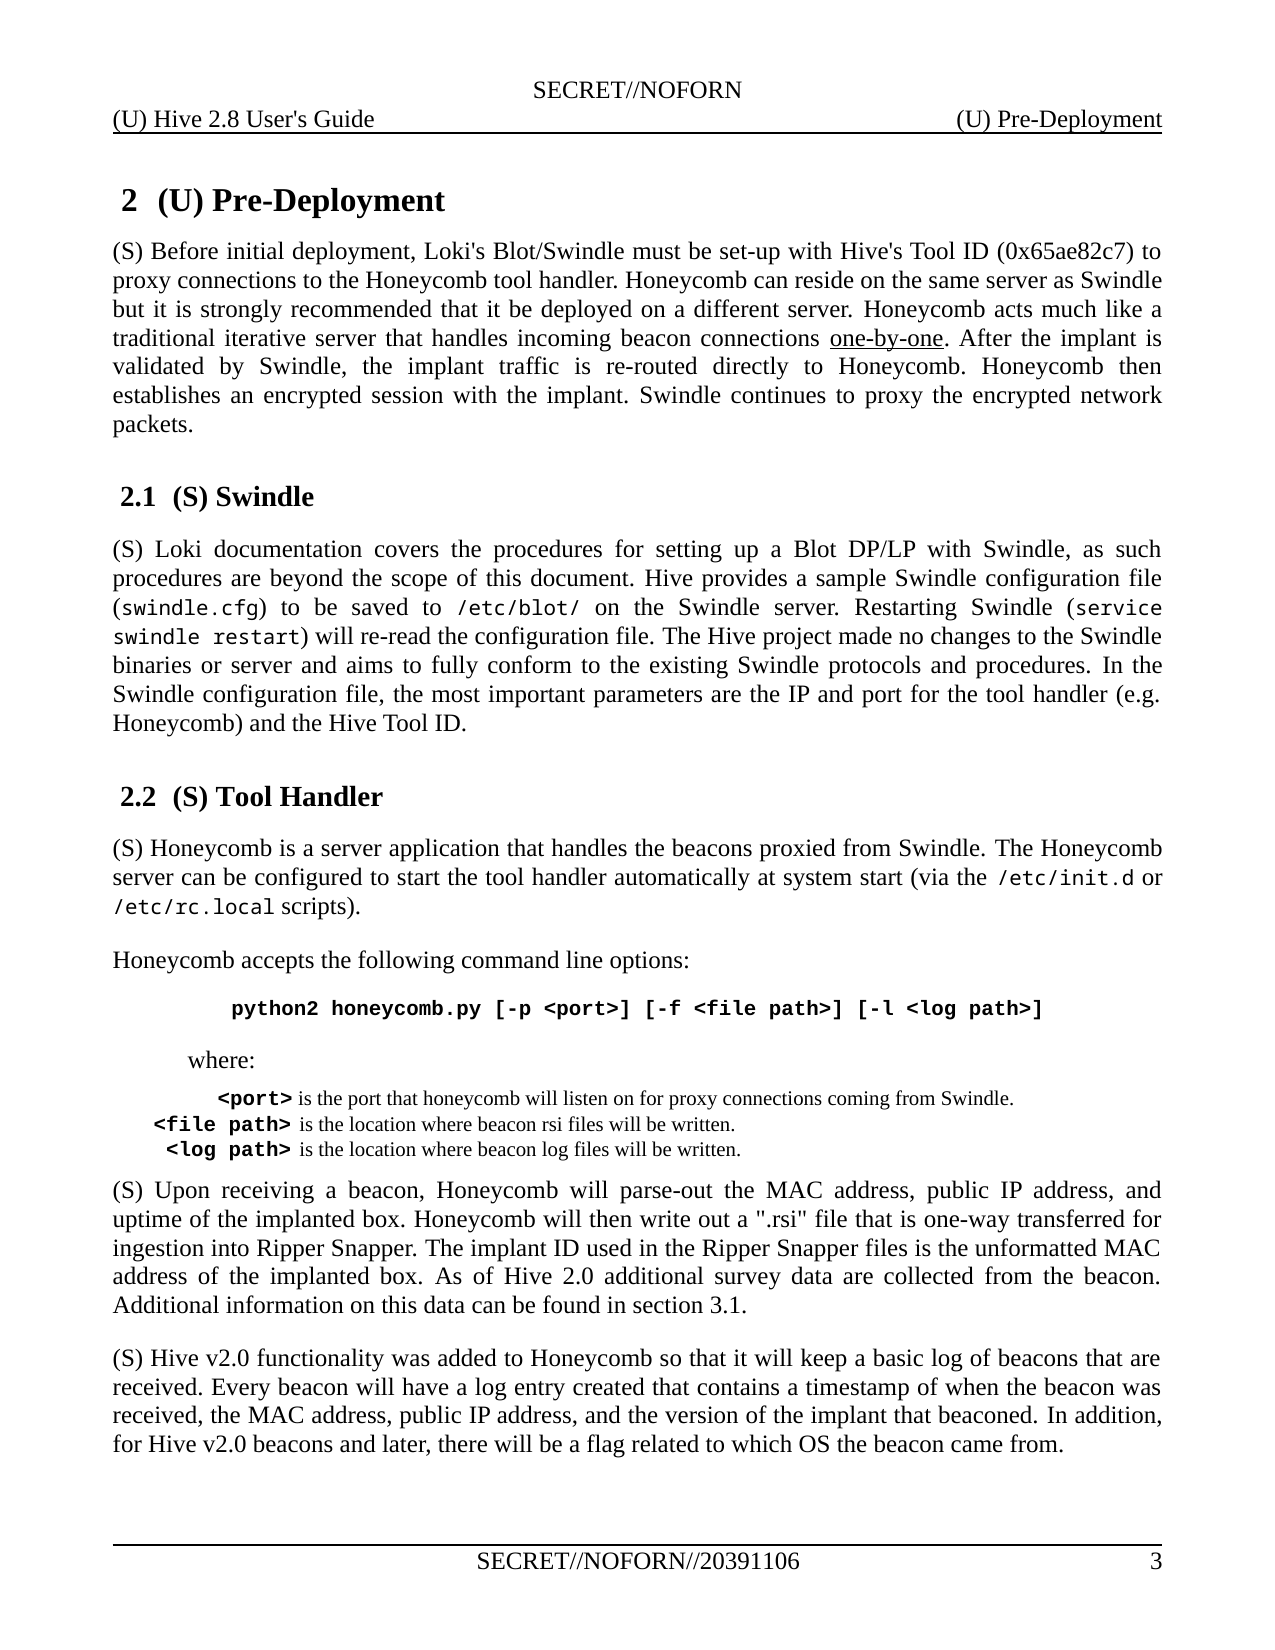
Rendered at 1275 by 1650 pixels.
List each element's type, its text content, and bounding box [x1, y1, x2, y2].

text python2 honeycomb.py [-p <port>] [-f <file path>] [-l <log path>] [112, 998, 1162, 1021]
text <log path> is the location where beacon log files will be written. [112, 1137, 1162, 1163]
text Honeycomb accepts the following command line options: [112, 945, 1162, 974]
subtitle (S) Swindle [112, 479, 1162, 513]
text where: [112, 1045, 1162, 1074]
text (S) Honeycomb is a server application that handles the beacons proxied from Swindle. The Honeycomb server can be configured to start the tool handler automatically at system start (via the /etc/init.d or /etc/rc.local scripts). [112, 833, 1162, 921]
text (S) Loki documentation covers the procedures for setting up a Blot DP/LP with Swindle, as such procedures are beyond the scope of this document. Hive provides a sample Swindle configuration file (swindle.cfg) to be saved to /etc/blot/ on the Swindle server. Restarting Swindle (service swindle restart) will re-read the configuration file. The Hive project made no changes to the Swindle binaries or server and aims to fully conform to the existing Swindle protocols and procedures. In the Swindle configuration file, the most important parameters are the IP and port for the tool handler (e.g. Honeycomb) and the Hive Tool ID. [112, 534, 1162, 737]
text (S) Hive v2.0 functionality was added to Honeycomb so that it will keep a basic log of beacons that are received. Every beacon will have a log entry created that contains a timestamp of when the beacon was received, the MAC address, public IP address, and the version of the implant that beaconed. In addition, for Hive v2.0 beacons and later, there will be a flag related to which OS the beacon came from. [112, 1343, 1162, 1458]
text (S) Before initial deployment, Loki's Blot/Swindle must be set-up with Hive's Tool ID (0x65ae82c7) to proxy connections to the Honeycomb tool handler. Honeycomb can reside on the same server as Swindle but it is strongly recommended that it be deployed on a different server. Honeycomb acts much like a traditional iterative server that handles incoming beacon connections one-by-one. After the implant is validated by Swindle, the implant traffic is re-routed directly to Honeycomb. Honeycomb then establishes an encrypted session with the implant. Swindle continues to proxy the encrypted network packets. [112, 236, 1162, 438]
text (S) Upon receiving a beacon, Honeycomb will parse-out the MAC address, public IP address, and uptime of the implanted box. Honeycomb will then write out a ".rsi" file that is one-way transferred for ingestion into Ripper Snapper. The implant ID used in the Ripper Snapper files is the unformatted MAC address of the implanted box. As of Hive 2.0 additional survey data are collected from the beacon. Additional information on this data can be found in section 3.1. [112, 1175, 1162, 1319]
text <port> is the port that honeycomb will listen on for proxy connections coming from Swindle. [112, 1086, 1162, 1112]
subtitle (U) Pre-Deployment [112, 180, 1162, 218]
text <file path> is the location where beacon rsi files will be written. [112, 1112, 1162, 1137]
subtitle (S) Tool Handler [112, 779, 1162, 812]
